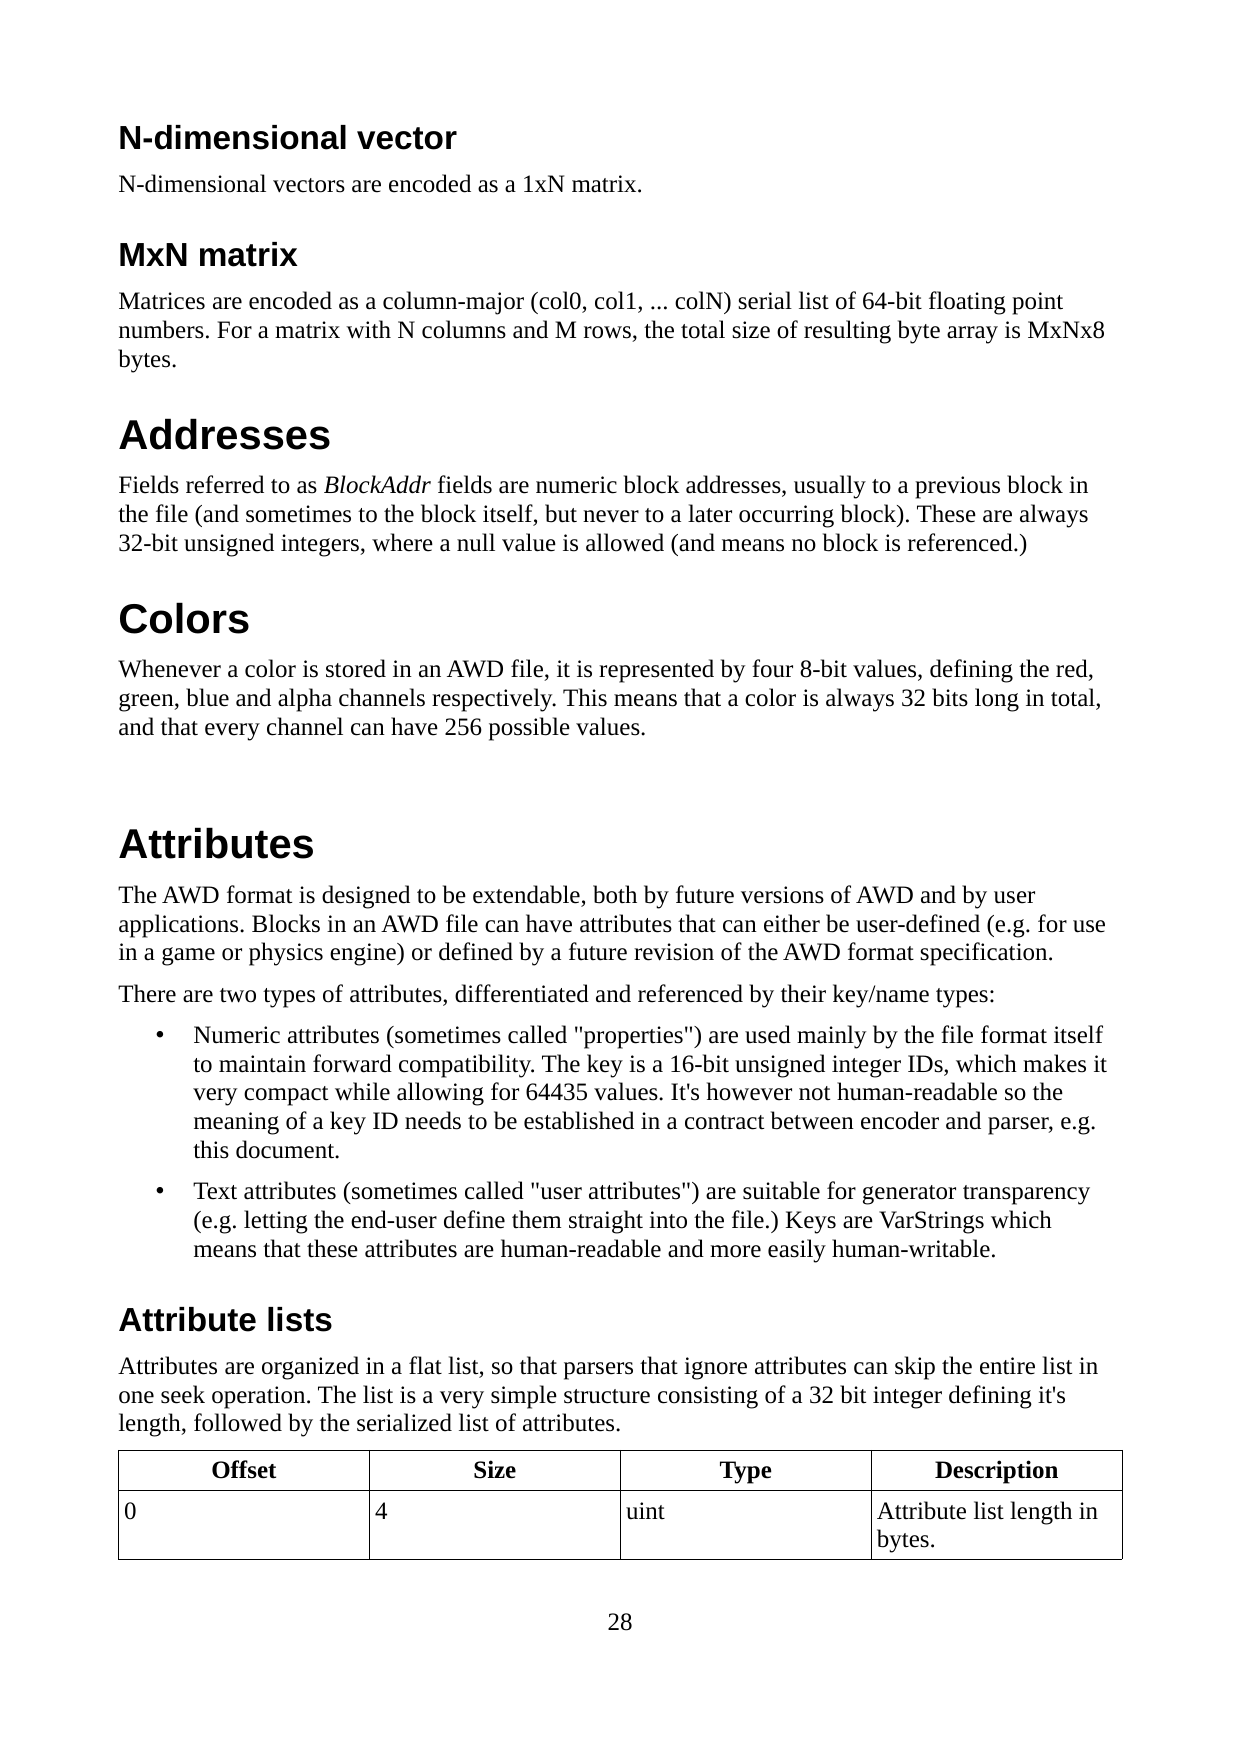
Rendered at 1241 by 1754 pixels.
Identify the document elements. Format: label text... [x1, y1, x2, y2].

text Fields referred to as BlockAddr fields are numeric block addresses, usually to a previous block in the file (and sometimes to the block itself, but never to a later occurring block). These are always 32-bit unsigned integers, where a null value is allowed (and means no block is referenced.) [118, 470, 1122, 557]
subtitle Colors [118, 594, 1122, 642]
text Attributes are organized in a flat list, so that parsers that ignore attributes can skip the entire list in one seek operation. The list is a very simple structure consisting of a 32 bit integer defining it's length, followed by the serialized list of attributes. [118, 1351, 1122, 1437]
subtitle Addresses [118, 410, 1122, 458]
text The AWD format is designed to be extendable, both by future versions of AWD and by user applications. Blocks in an AWD file can have attributes that can either be user-defined (e.g. for use in a game or physics engine) or defined by a future revision of the AWD format specification. [118, 880, 1122, 966]
table_cell 4 [370, 1491, 620, 1559]
text Matrices are encoded as a column-major (col0, col1, ... colN) serial list of 64-bit floating point numbers. For a matrix with N columns and M rows, the total size of resulting byte array is MxNx8 bytes. [118, 286, 1122, 372]
subtitle Attribute lists [118, 1300, 1122, 1338]
table_cell uint [621, 1491, 871, 1559]
table_header Type [621, 1451, 871, 1490]
list Text attributes (sometimes called "user attributes") are suitable for generator transparency (e.g. letting the end-user define them straight into the file.) Keys are VarStrings which means that these attributes are human-readable and more easily human-writable. [156, 1176, 1122, 1262]
text N-dimensional vectors are encoded as a 1xN matrix. [118, 169, 1122, 198]
table_header Description [872, 1451, 1122, 1490]
text Whenever a color is stored in an AWD file, it is represented by four 8-bit values, defining the red, green, blue and alpha channels respectively. This means that a color is always 32 bits long in total, and that every channel can have 256 possible values. [118, 654, 1122, 741]
subtitle N-dimensional vector [118, 118, 1122, 157]
list Numeric attributes (sometimes called "properties") are used mainly by the file format itself to maintain forward compatibility. The key is a 16-bit unsigned integer IDs, which makes it very compact while allowing for 64435 values. It's however not human-readable so the meaning of a key ID needs to be established in a contract between encoder and parser, e.g. this document. [156, 1020, 1122, 1164]
subtitle Attributes [118, 819, 1122, 867]
table_cell 0 [119, 1491, 369, 1559]
text There are two types of attributes, differentiated and referenced by their key/name types: [118, 979, 1122, 1007]
table_header Size [370, 1451, 620, 1490]
table_header Offset [119, 1451, 369, 1490]
table_cell Attribute list length in bytes. [872, 1491, 1122, 1559]
subtitle MxN matrix [118, 235, 1122, 274]
